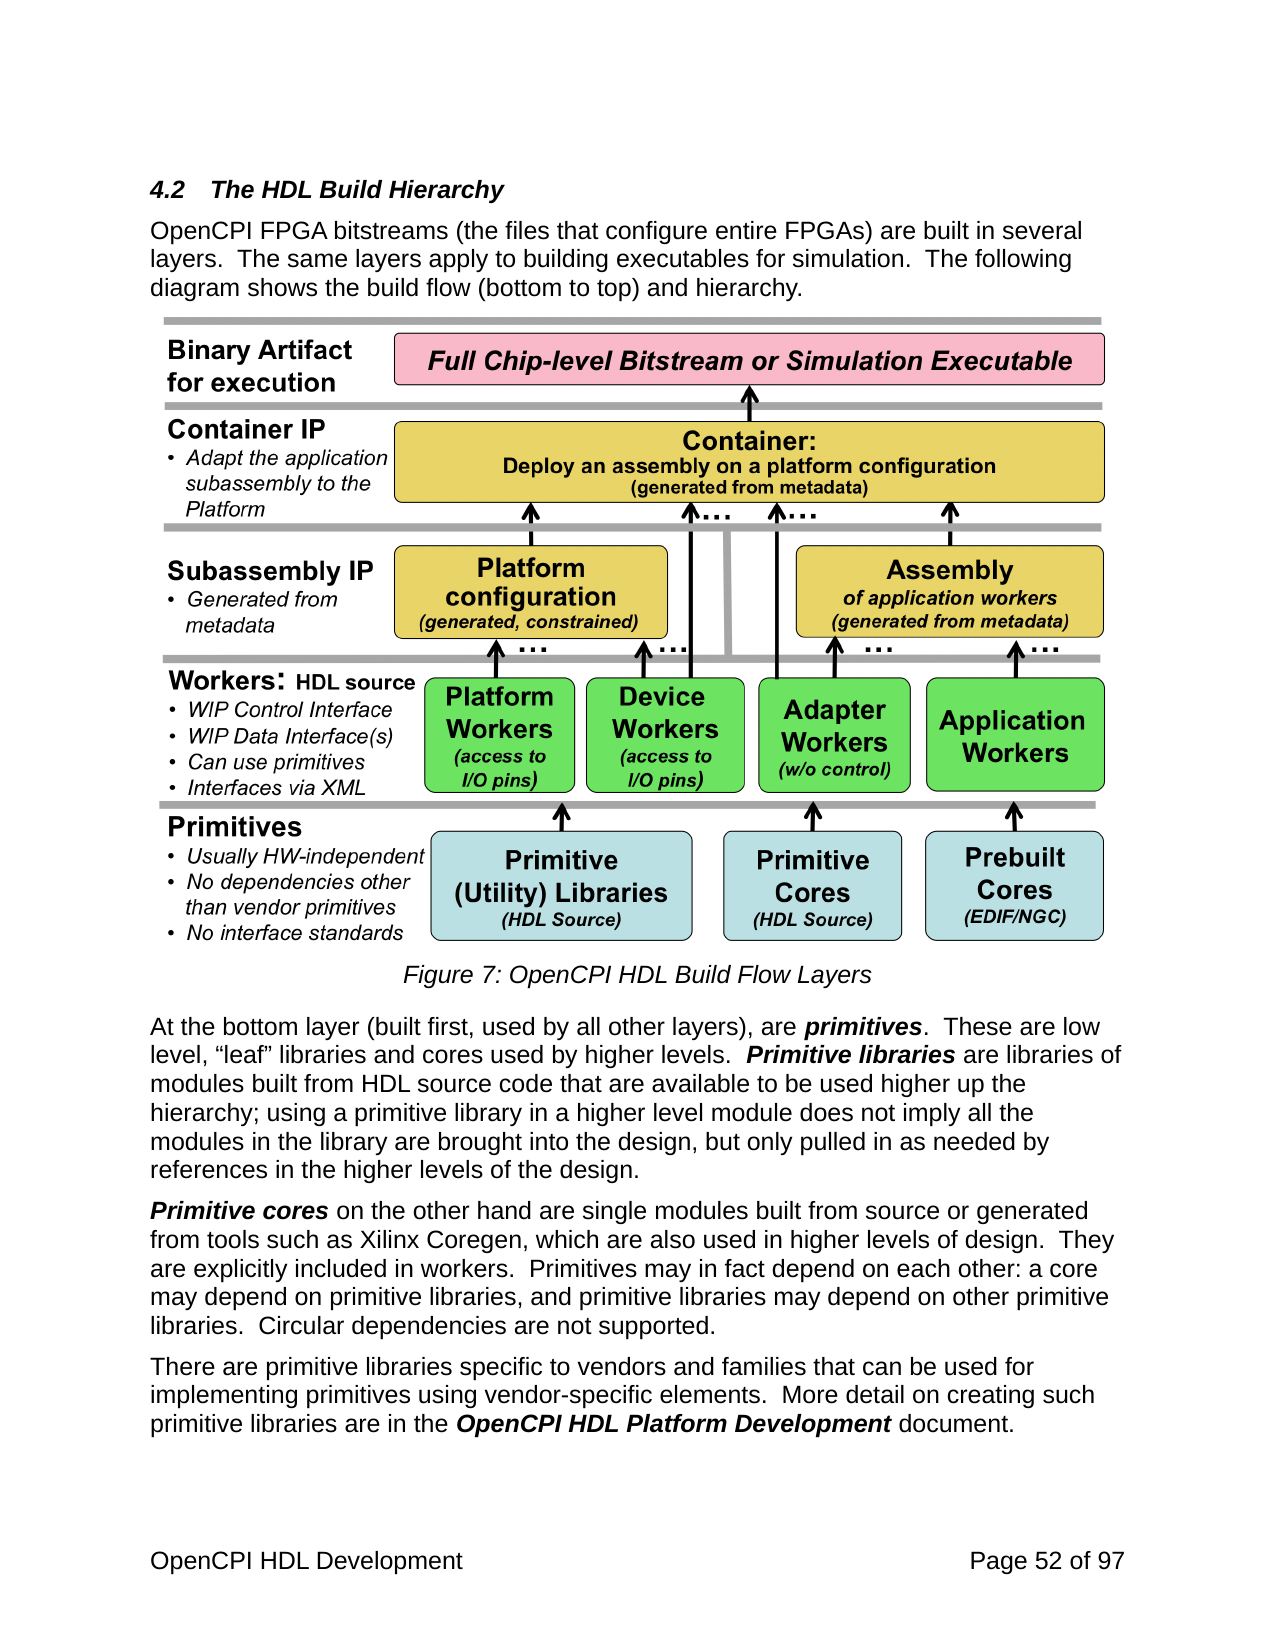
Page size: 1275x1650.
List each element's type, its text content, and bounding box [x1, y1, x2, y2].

picture [159, 310, 1116, 946]
text There are primitive libraries specific to vendors and families that can be used for implementing primitives using vendor-specific elements. More detail on creating such primitive libraries are in the OpenCPI HDL Platform Development document. [150, 1352, 1125, 1438]
text OpenCPI FPGA bitstreams (the files that configure entire FPGAs) are built in several layers. The same layers apply to building executables for simulation. The following diagram shows the build flow (bottom to top) and hierarchy. [150, 216, 1125, 302]
subtitle The HDL Build Hierarchy [150, 175, 1125, 204]
text Primitive cores on the other hand are single modules built from source or generated from tools such as Xilinx Coregen, which are also used in higher levels of design. They are explicitly included in workers. Primitives may in fact depend on each other: a core may depend on primitive libraries, and primitive libraries may depend on other primitive libraries. Circular dependencies are not supported. [150, 1196, 1125, 1340]
text At the bottom layer (built first, used by all other layers), are primitives. These are low level, “leaf” libraries and cores used by higher levels. Primitive libraries are libraries of modules built from HDL source code that are available to be used higher up the hierarchy; using a primitive library in a higher level module does not imply all the modules in the library are brought into the design, but only pulled in as needed by references in the higher levels of the design. [150, 1012, 1125, 1184]
text Figure 7: OpenCPI HDL Build Flow Layers [150, 960, 1125, 989]
